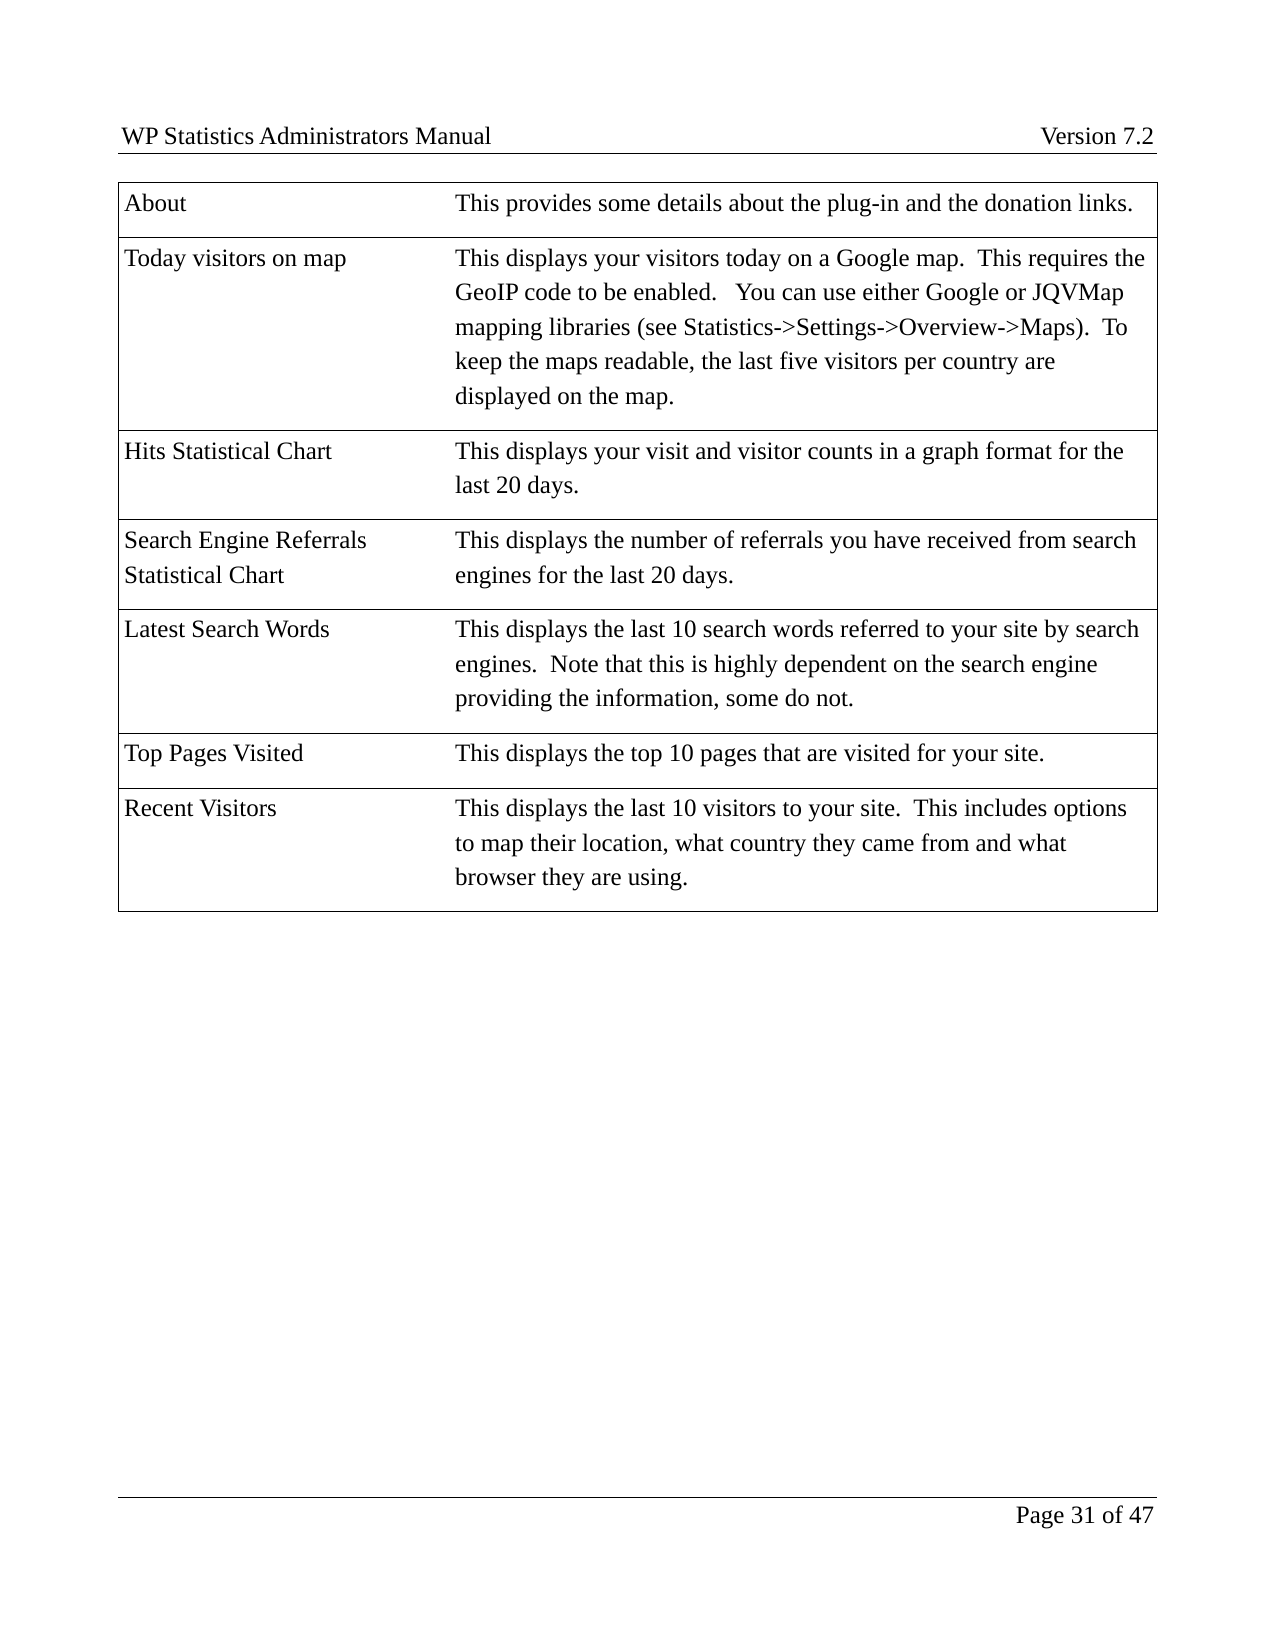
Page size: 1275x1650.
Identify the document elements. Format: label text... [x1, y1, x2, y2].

table_cell Today visitors on map [119, 238, 449, 430]
table_cell Top Pages Visited [119, 734, 449, 787]
table_cell This displays the number of referrals you have received from search engines for the last 20 days. [449, 520, 1157, 609]
table_cell This displays the last 10 visitors to your site. This includes options to map their location, what country they came from and what browser they are using. [449, 789, 1157, 911]
table_cell Search Engine Referrals Statistical Chart [119, 520, 449, 609]
table_cell This displays your visit and visitor counts in a graph format for the last 20 days. [449, 431, 1157, 519]
table_cell Hits Statistical Chart [119, 431, 449, 519]
table_cell This provides some details about the plug-in and the donation links. [449, 183, 1157, 237]
table_cell This displays the top 10 pages that are visited for your site. [449, 734, 1157, 787]
table_cell Latest Search Words [119, 610, 449, 733]
table_cell This displays your visitors today on a Google map. This requires the GeoIP code to be enabled. You can use either Google or JQVMap mapping libraries (see Statistics->Settings->Overview->Maps). To keep the maps readable, the last five visitors per country are displayed on the map. [449, 238, 1157, 430]
table_cell Recent Visitors [119, 789, 449, 911]
table_cell About [119, 183, 449, 237]
table_cell This displays the last 10 search words referred to your site by search engines. Note that this is highly dependent on the search engine providing the information, some do not. [449, 610, 1157, 733]
